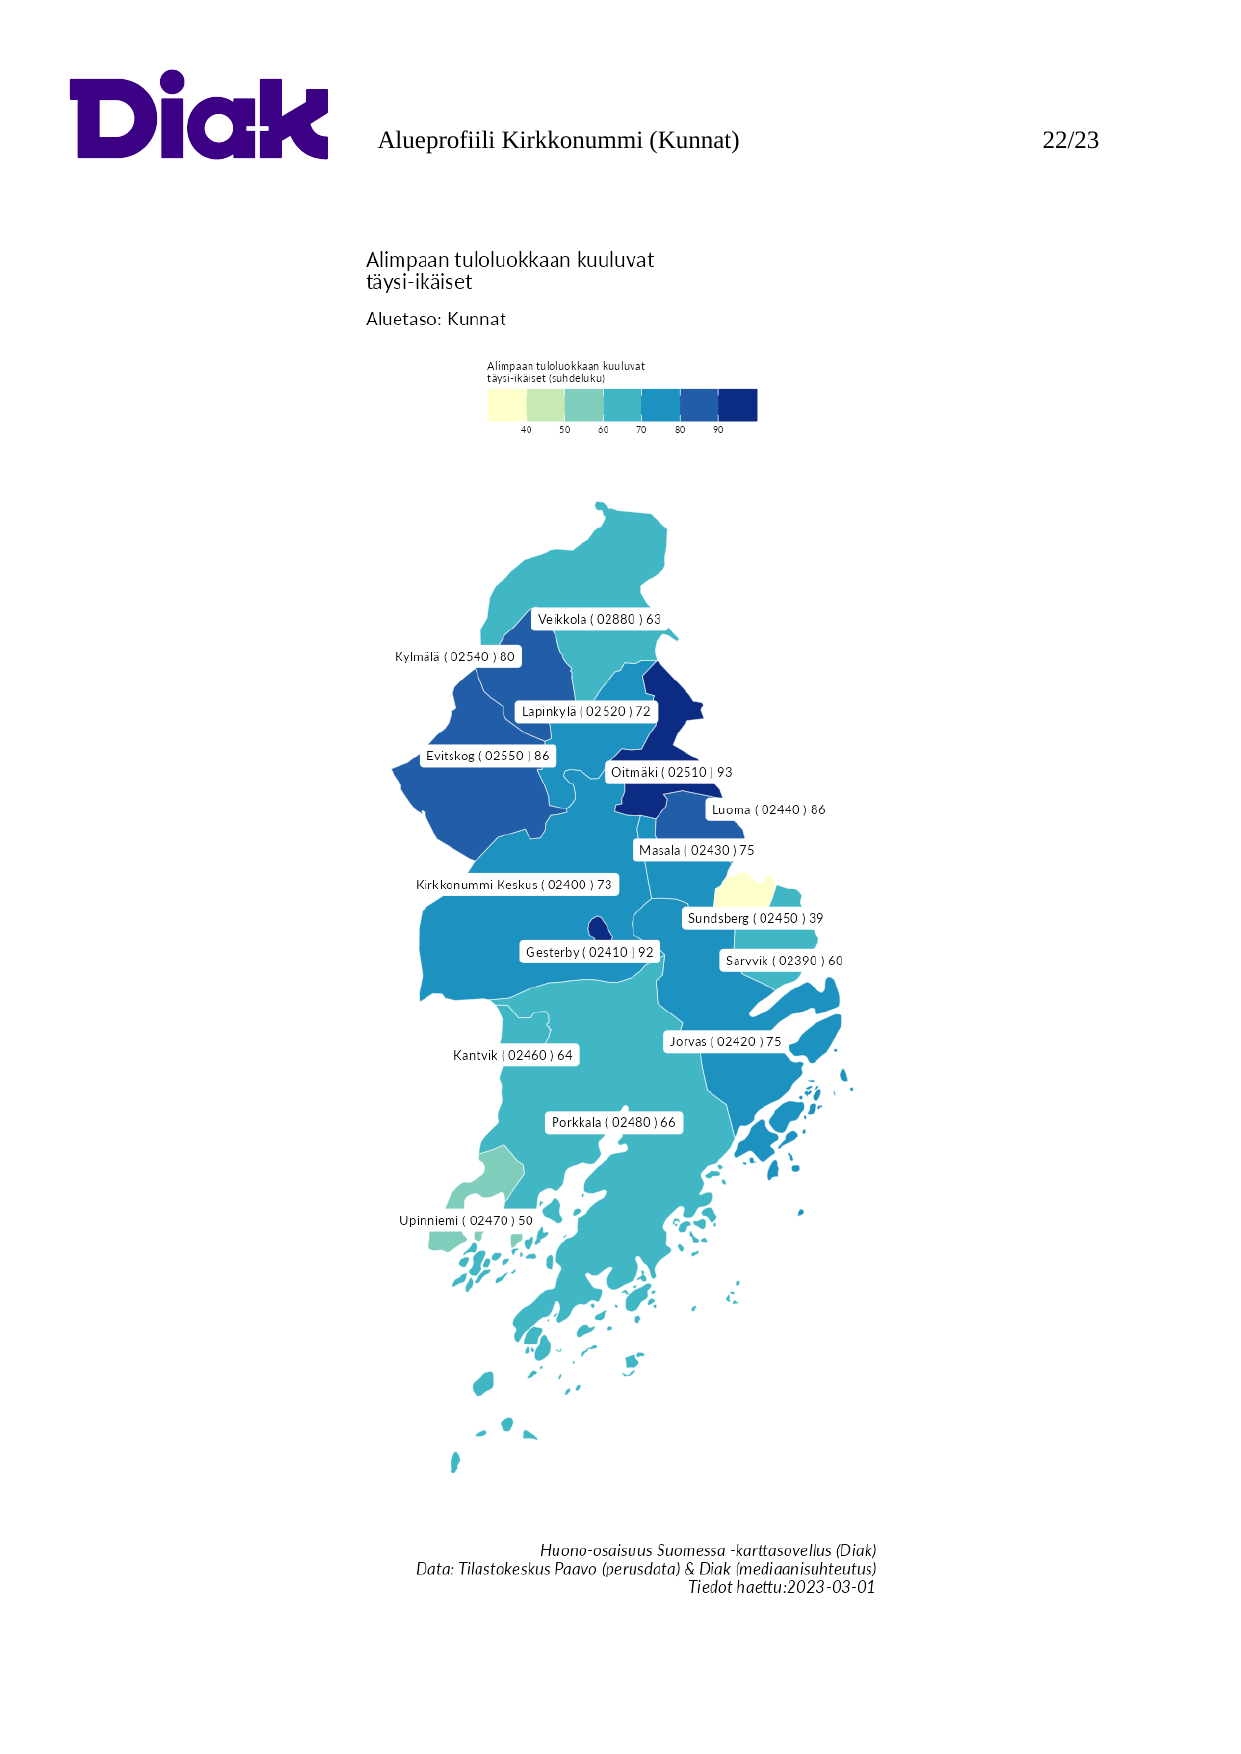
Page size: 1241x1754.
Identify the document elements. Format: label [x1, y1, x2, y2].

picture [61, 196, 1179, 1651]
